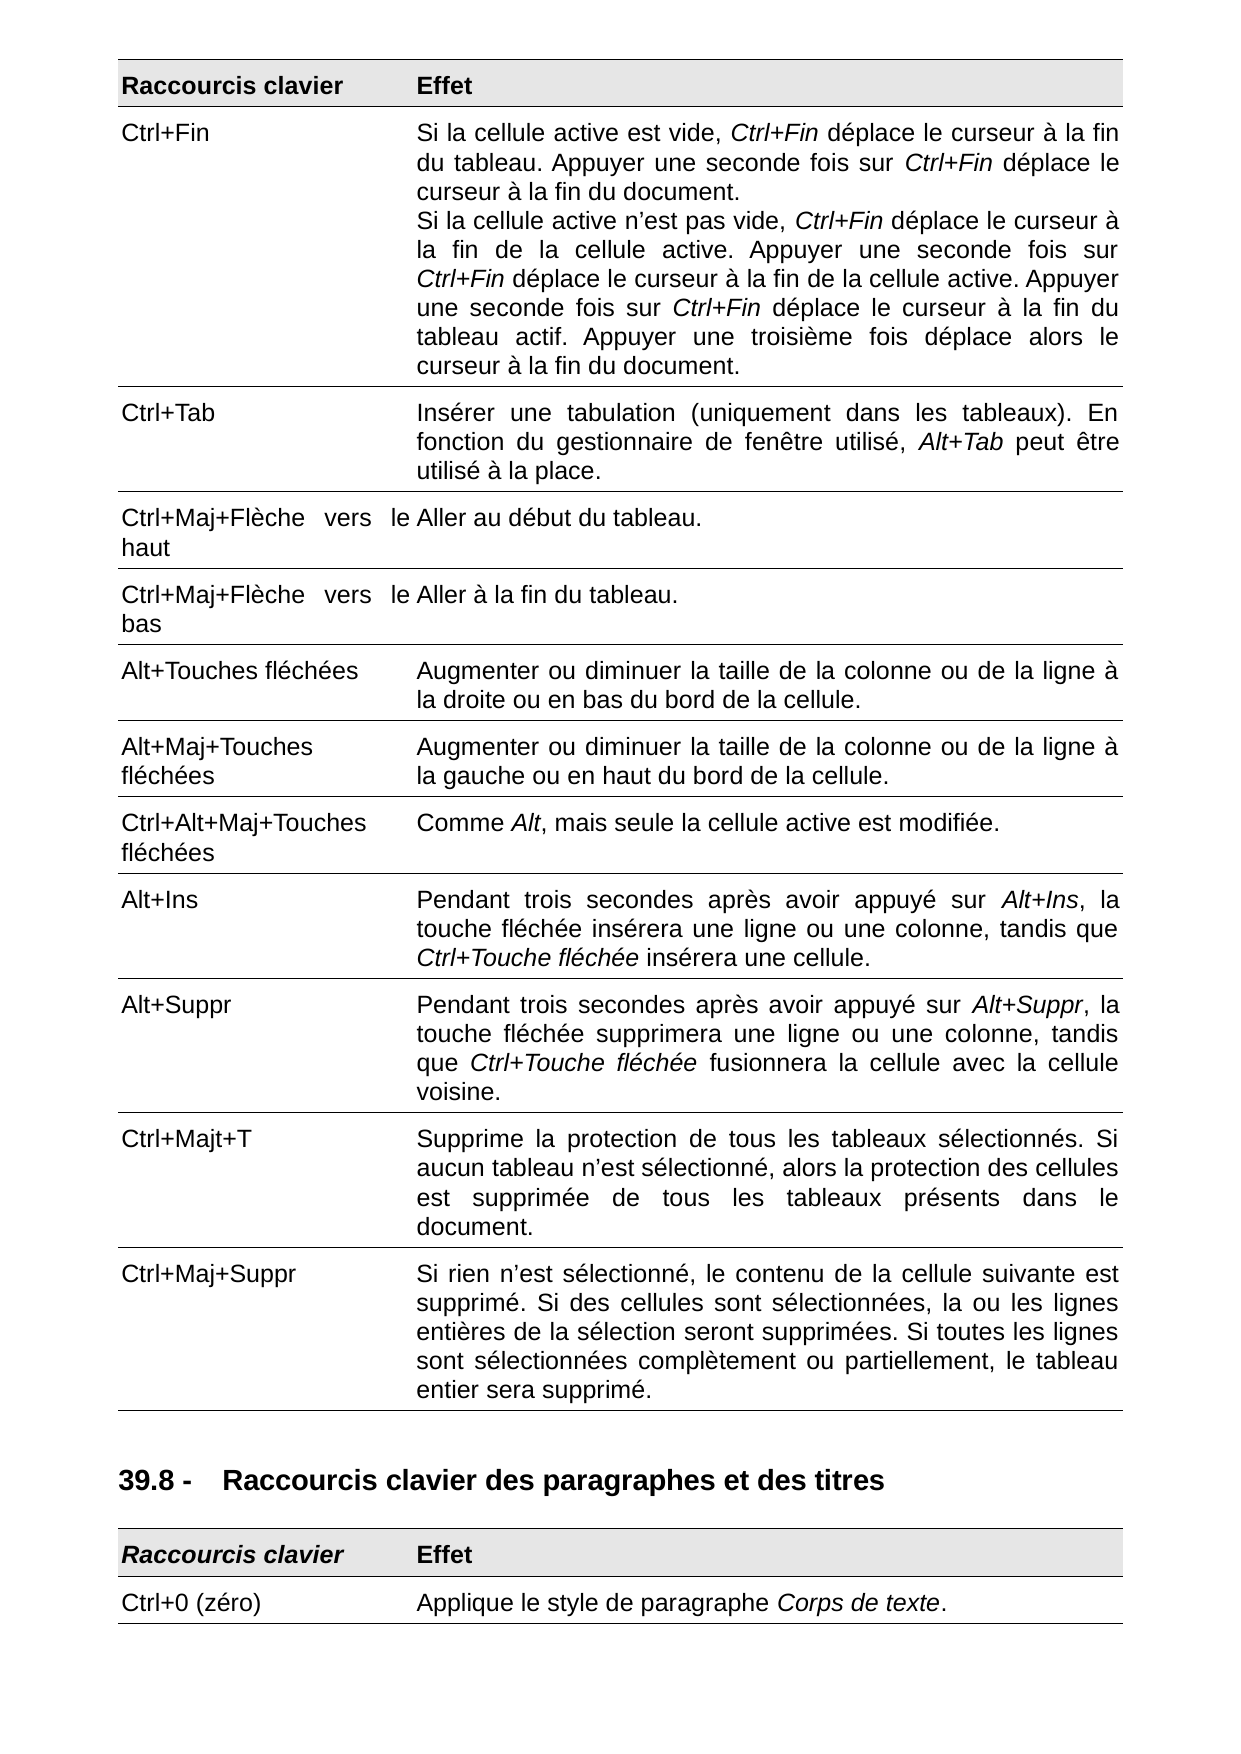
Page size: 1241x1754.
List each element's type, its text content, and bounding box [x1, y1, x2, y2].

table_cell Ctrl+Tab [118, 387, 413, 491]
table_cell Alt+Maj+Touches fléchées [118, 721, 413, 796]
table_cell Ctrl+Maj+Flèche vers le haut [118, 492, 413, 567]
table_header Effet [413, 60, 1123, 106]
table_header Effet [413, 1529, 1123, 1576]
table_cell Ctrl+0 (zéro) [118, 1577, 413, 1623]
table_cell Aller à la fin du tableau. [413, 569, 1123, 644]
table_cell Comme Alt, mais seule la cellule active est modifiée. [413, 797, 1123, 872]
table_cell Ctrl+Maj+Flèche vers le bas [118, 569, 413, 644]
table_cell Alt+Touches fléchées [118, 645, 413, 720]
table_cell Ctrl+Majt+T [118, 1113, 413, 1247]
table_header Raccourcis clavier [118, 60, 413, 106]
table_cell Alt+Ins [118, 874, 413, 978]
table_cell Ctrl+Fin [118, 107, 413, 386]
table_cell Augmenter ou diminuer la taille de la colonne ou de la ligne à la gauche ou en haut du bord de la cellule. [413, 721, 1123, 796]
table_cell Insérer une tabulation (uniquement dans les tableaux). En fonction du gestionnaire de fenêtre utilisé, Alt+Tab peut être utilisé à la place. [413, 387, 1123, 491]
table_cell Ctrl+Alt+Maj+Touches fléchées [118, 797, 413, 872]
table_cell Ctrl+Maj+Suppr [118, 1248, 413, 1410]
table_cell Pendant trois secondes après avoir appuyé sur Alt+Suppr, la touche fléchée supprimera une ligne ou une colonne, tandis que Ctrl+Touche fléchée fusionnera la cellule avec la cellule voisine. [413, 979, 1123, 1112]
table_cell Si la cellule active est vide, Ctrl+Fin déplace le curseur à la fin du tableau. Appuyer une seconde fois sur Ctrl+Fin déplace le curseur à la fin du document. Si la cellule active n’est pas vide, Ctrl+Fin déplace le curseur à la fin de la cellule active. Appuyer une seconde fois sur Ctrl+Fin déplace le curseur à la fin de la cellule active. Appuyer une seconde fois sur Ctrl+Fin déplace le curseur à la fin du tableau actif. Appuyer une troisième fois déplace alors le curseur à la fin du document. [413, 107, 1123, 386]
table_cell Augmenter ou diminuer la taille de la colonne ou de la ligne à la droite ou en bas du bord de la cellule. [413, 645, 1123, 720]
table_header Raccourcis clavier [118, 1529, 413, 1576]
table_cell Pendant trois secondes après avoir appuyé sur Alt+Ins, la touche fléchée insérera une ligne ou une colonne, tandis que Ctrl+Touche fléchée insérera une cellule. [413, 874, 1123, 978]
subtitle Raccourcis clavier des paragraphes et des titres [118, 1463, 1122, 1496]
table_cell Supprime la protection de tous les tableaux sélectionnés. Si aucun tableau n’est sélectionné, alors la protection des cellules est supprimée de tous les tableaux présents dans le document. [413, 1113, 1123, 1247]
table_cell Si rien n’est sélectionné, le contenu de la cellule suivante est supprimé. Si des cellules sont sélectionnées, la ou les lignes entières de la sélection seront supprimées. Si toutes les lignes sont sélectionnées complètement ou partiellement, le tableau entier sera supprimé. [413, 1248, 1123, 1410]
table_cell Applique le style de paragraphe Corps de texte. [413, 1577, 1123, 1623]
table_cell Alt+Suppr [118, 979, 413, 1112]
table_cell Aller au début du tableau. [413, 492, 1123, 567]
